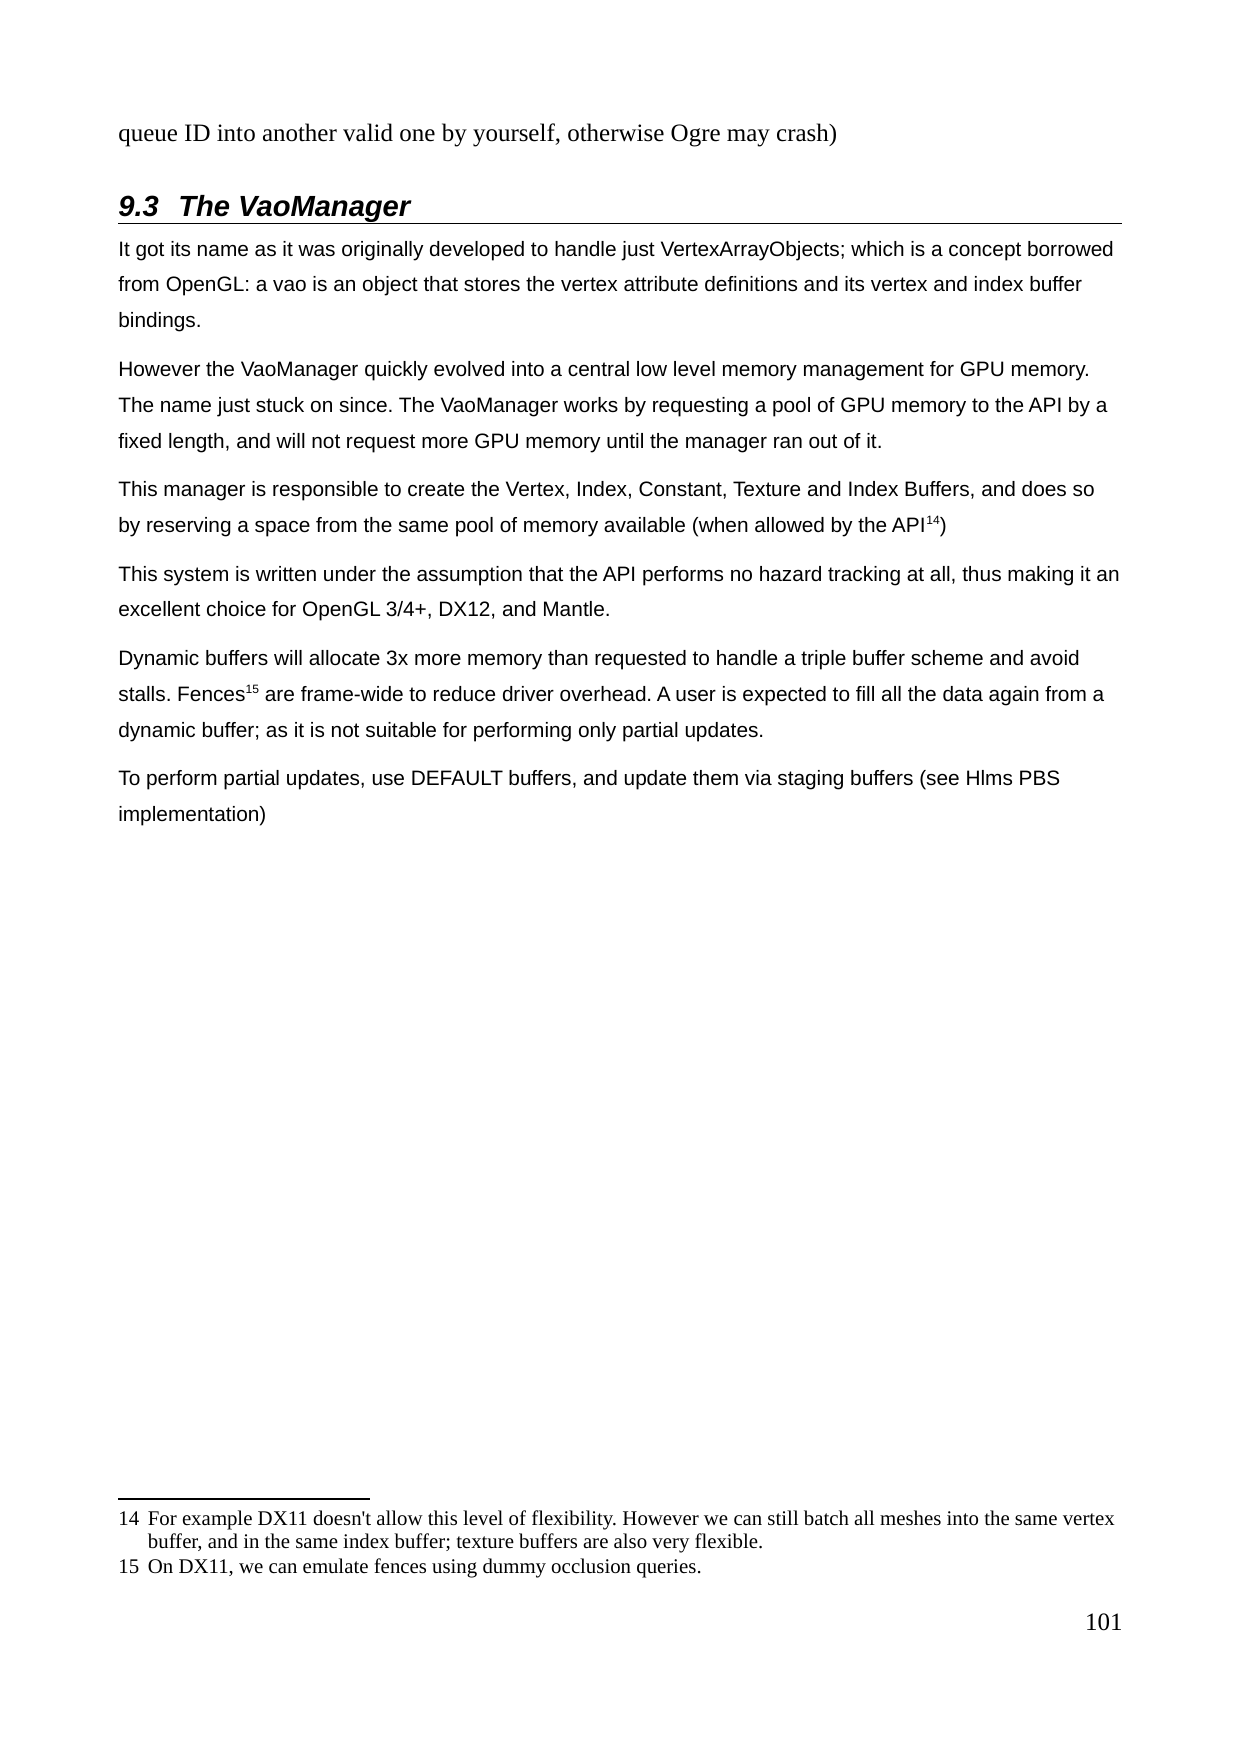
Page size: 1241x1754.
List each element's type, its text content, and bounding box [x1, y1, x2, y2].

subtitle The VaoManager [118, 189, 1122, 223]
text This manager is responsible to create the Vertex, Index, Constant, Texture and Index Buffers, and does so by reserving a space from the same pool of memory available (when allowed by the API) [118, 477, 1122, 537]
text queue ID into another valid one by yourself, otherwise Ogre may crash) [118, 118, 1122, 147]
text This system is written under the assumption that the API performs no hazard tracking at all, thus making it an excellent choice for OpenGL 3/4+, DX12, and Mantle. [118, 561, 1122, 621]
text It got its name as it was originally developed to handle just VertexArrayObjects; which is a concept borrowed from OpenGL: a vao is an object that stores the vertex attribute definitions and its vertex and index buffer bindings. [118, 236, 1122, 332]
text On DX11, we can emulate fences using dummy occlusion queries. [118, 1553, 1122, 1578]
text However the VaoManager quickly evolved into a central low level memory management for GPU memory. The name just stuck on since. The VaoManager works by requesting a pool of GPU memory to the API by a fixed length, and will not request more GPU memory until the manager ran out of it. [118, 357, 1122, 452]
text For example DX11 doesn't allow this level of flexibility. However we can still batch all meshes into the same vertex buffer, and in the same index buffer; texture buffers are also very flexible. [118, 1505, 1122, 1553]
text To perform partial updates, use DEFAULT buffers, and update them via staging buffers (see Hlms PBS implementation) [118, 766, 1122, 826]
text Dynamic buffers will allocate 3x more memory than requested to handle a triple buffer scheme and avoid stalls. Fences are frame-wide to reduce driver overhead. A user is expected to fill all the data again from a dynamic buffer; as it is not suitable for performing only partial updates. [118, 646, 1122, 742]
